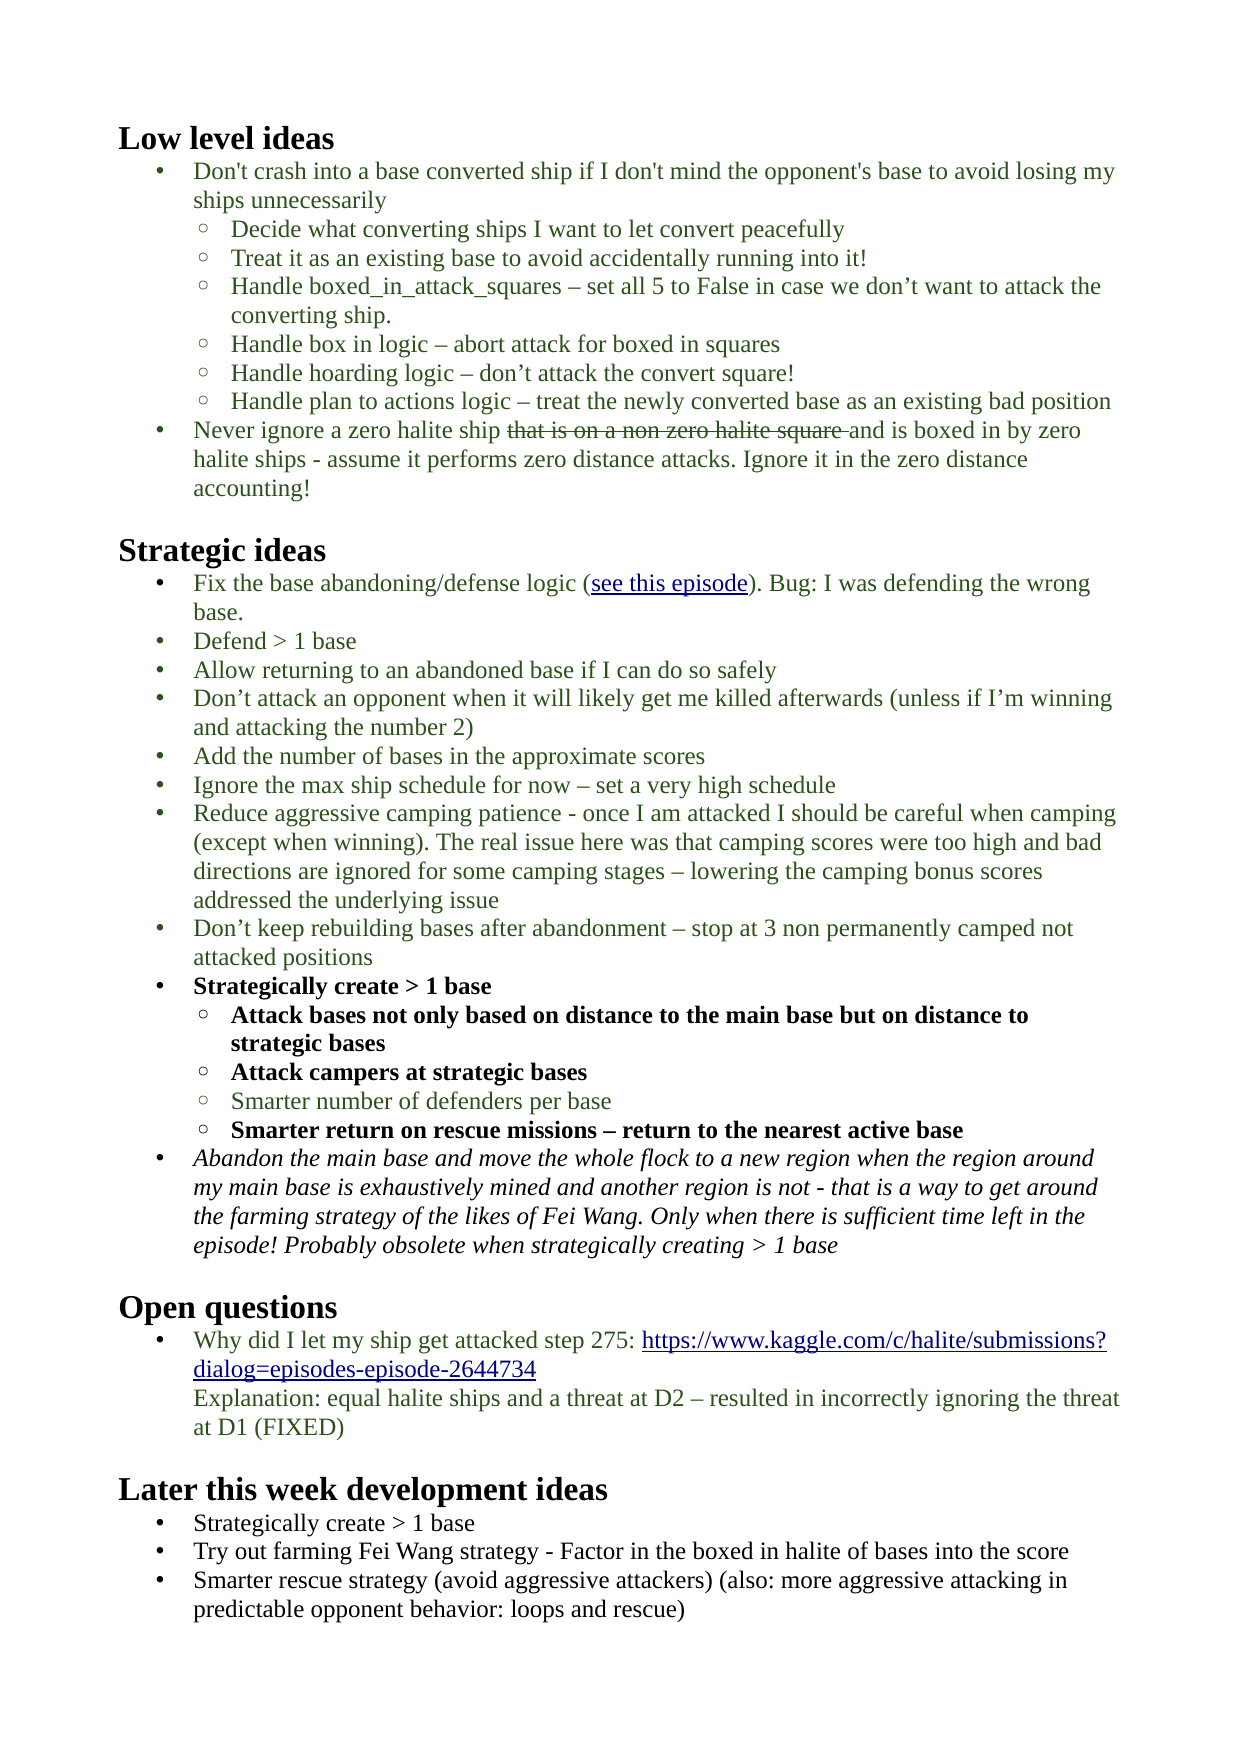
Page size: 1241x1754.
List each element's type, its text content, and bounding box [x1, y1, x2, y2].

text Later this week development ideas [118, 1469, 1122, 1508]
list Why did I let my ship get attacked step 275: https://www.kaggle.com/c/halite/submissions?dialog=episodes-episode-2644734 [156, 1326, 1122, 1383]
text Open questions [118, 1287, 1122, 1326]
list Don't crash into a base converted ship if I don't mind the opponent's base to avoid losing my ships unnecessarily [156, 156, 1122, 214]
list Reduce aggressive camping patience - once I am attacked I should be careful when camping (except when winning). The real issue here was that camping scores were too high and bad directions are ignored for some camping stages – lowering the camping bonus scores addressed the underlying issue [156, 798, 1122, 913]
list Handle plan to actions logic – treat the newly converted base as an existing bad position [193, 386, 1122, 415]
list Smarter rescue strategy (avoid aggressive attackers) (also: more aggressive attacking in predictable opponent behavior: loops and rescue) [156, 1565, 1122, 1623]
list Explanation: equal halite ships and a threat at D2 – resulted in incorrectly ignoring the threat at D1 (FIXED) [156, 1383, 1122, 1441]
list Handle boxed_in_attack_squares – set all 5 to False in case we don’t want to attack the converting ship. [193, 271, 1122, 329]
list Attack bases not only based on distance to the main base but on distance to strategic bases [193, 1000, 1122, 1057]
list Attack campers at strategic bases [193, 1057, 1122, 1086]
list Never ignore a zero halite ship that is on a non zero halite square and is boxed in by zero halite ships - assume it performs zero distance attacks. Ignore it in the zero distance accounting! [156, 415, 1122, 501]
list Don’t attack an opponent when it will likely get me killed afterwards (unless if I’m winning and attacking the number 2) [156, 683, 1122, 741]
list Try out farming Fei Wang strategy - Factor in the boxed in halite of bases into the score [156, 1536, 1122, 1565]
list Handle hoarding logic – don’t attack the convert square! [193, 358, 1122, 386]
list Add the number of bases in the approximate scores [156, 741, 1122, 770]
list Allow returning to an abandoned base if I can do so safely [156, 655, 1122, 683]
list Smarter return on rescue missions – return to the nearest active base [193, 1115, 1122, 1143]
text Strategic ideas [118, 530, 1122, 568]
list Ignore the max ship schedule for now – set a very high schedule [156, 770, 1122, 798]
list Strategically create > 1 base [156, 1508, 1122, 1536]
list Fix the base abandoning/defense logic (see this episode). Bug: I was defending the wrong base. [156, 568, 1122, 626]
text Low level ideas [118, 118, 1122, 156]
list Defend > 1 base [156, 626, 1122, 655]
list Strategically create > 1 base [156, 971, 1122, 1000]
list Treat it as an existing base to avoid accidentally running into it! [193, 243, 1122, 271]
list Handle box in logic – abort attack for boxed in squares [193, 329, 1122, 358]
list Abandon the main base and move the whole flock to a new region when the region around my main base is exhaustively mined and another region is not - that is a way to get around the farming strategy of the likes of Fei Wang. Only when there is sufficient time left in the episode! Probably obsolete when strategically creating > 1 base [156, 1143, 1122, 1258]
list Decide what converting ships I want to let convert peacefully [193, 214, 1122, 243]
list Don’t keep rebuilding bases after abandonment – stop at 3 non permanently camped not attacked positions [156, 913, 1122, 971]
list Smarter number of defenders per base [193, 1086, 1122, 1115]
